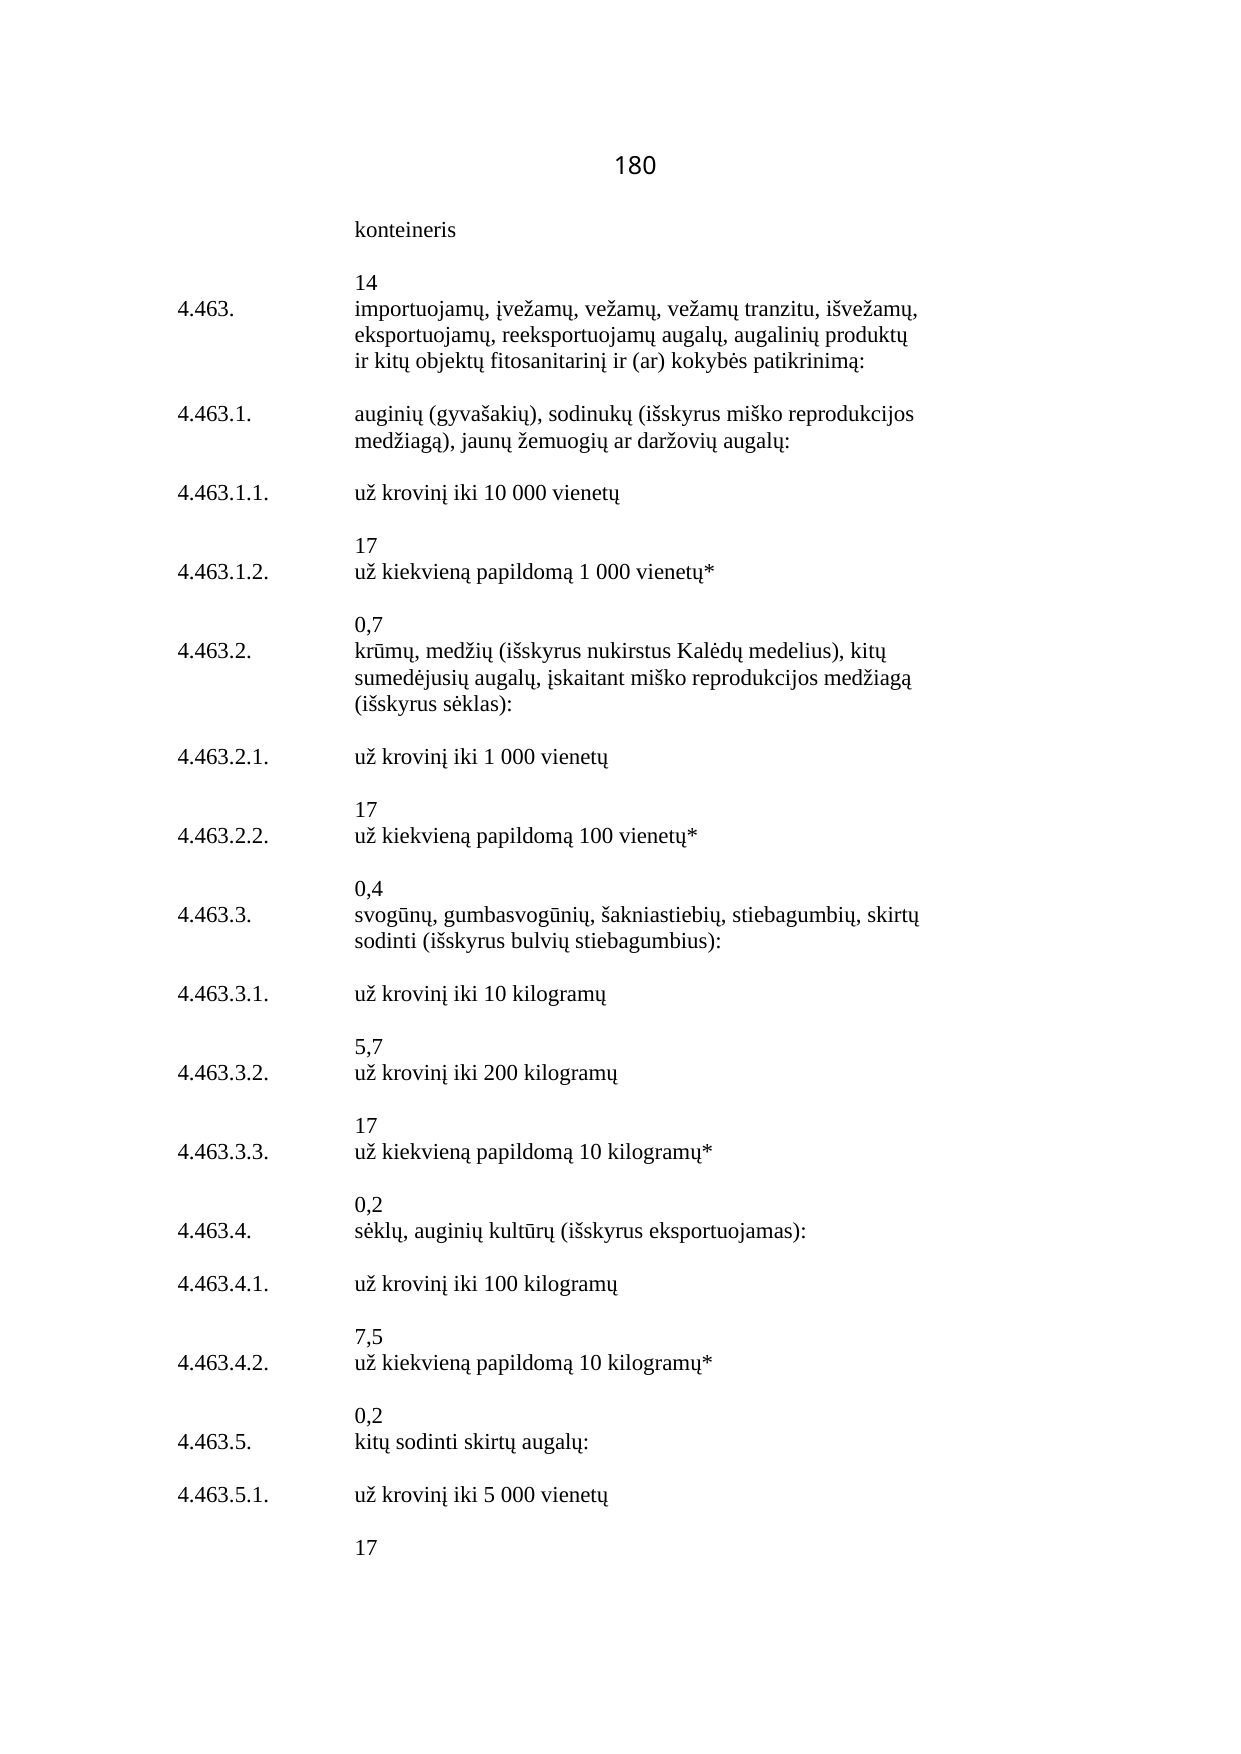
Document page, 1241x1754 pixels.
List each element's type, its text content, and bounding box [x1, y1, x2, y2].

text 4.463.1.1. už krovinį iki 10 000 vienetų 17 [177, 479, 945, 558]
text 4.463.3.1. už krovinį iki 10 kilogramų 5,7 [177, 980, 945, 1059]
text 4.463.1. auginių (gyvašakių), sodinukų (išskyrus miško reprodukcijos [177, 400, 945, 427]
text medžiagą), jaunų žemuogių ar daržovių augalų: [354, 427, 945, 479]
text ir kitų objektų fitosanitarinį ir (ar) kokybės patikrinimą: [354, 348, 945, 400]
text 4.463. importuojamų, įvežamų, vežamų, vežamų tranzitu, išvežamų, [177, 295, 945, 321]
text 4.463.4.2. už kiekvieną papildomą 10 kilogramų* 0,2 [177, 1349, 945, 1428]
text 4.463.3.3. už kiekvieną papildomą 10 kilogramų* 0,2 [177, 1138, 945, 1217]
text 4.463.3. svogūnų, gumbasvogūnių, šakniastiebių, stiebagumbių, skirtų [177, 901, 945, 927]
text 4.463.2.2. už kiekvieną papildomą 100 vienetų* 0,4 [177, 822, 945, 901]
text 4.463.4. sėklų, auginių kultūrų (išskyrus eksportuojamas): [177, 1217, 945, 1270]
text 4.463.5.1. už krovinį iki 5 000 vienetų 17 [177, 1481, 945, 1560]
text (išskyrus sėklas): [354, 690, 945, 743]
text 4.463.4.1. už krovinį iki 100 kilogramų 7,5 [177, 1270, 945, 1349]
text eksportuojamų, reeksportuojamų augalų, augalinių produktų [354, 321, 945, 348]
text 4.463.3.2. už krovinį iki 200 kilogramų 17 [177, 1059, 945, 1138]
text konteineris 14 [354, 216, 945, 295]
text sumedėjusių augalų, įskaitant miško reprodukcijos medžiagą [354, 664, 945, 690]
text 4.463.2. krūmų, medžių (išskyrus nukirstus Kalėdų medelius), kitų [177, 637, 945, 664]
text sodinti (išskyrus bulvių stiebagumbius): [354, 927, 945, 980]
text 4.463.1.2. už kiekvieną papildomą 1 000 vienetų* 0,7 [177, 558, 945, 637]
text 4.463.5. kitų sodinti skirtų augalų: [177, 1428, 945, 1481]
text 4.463.2.1. už krovinį iki 1 000 vienetų 17 [177, 743, 945, 822]
